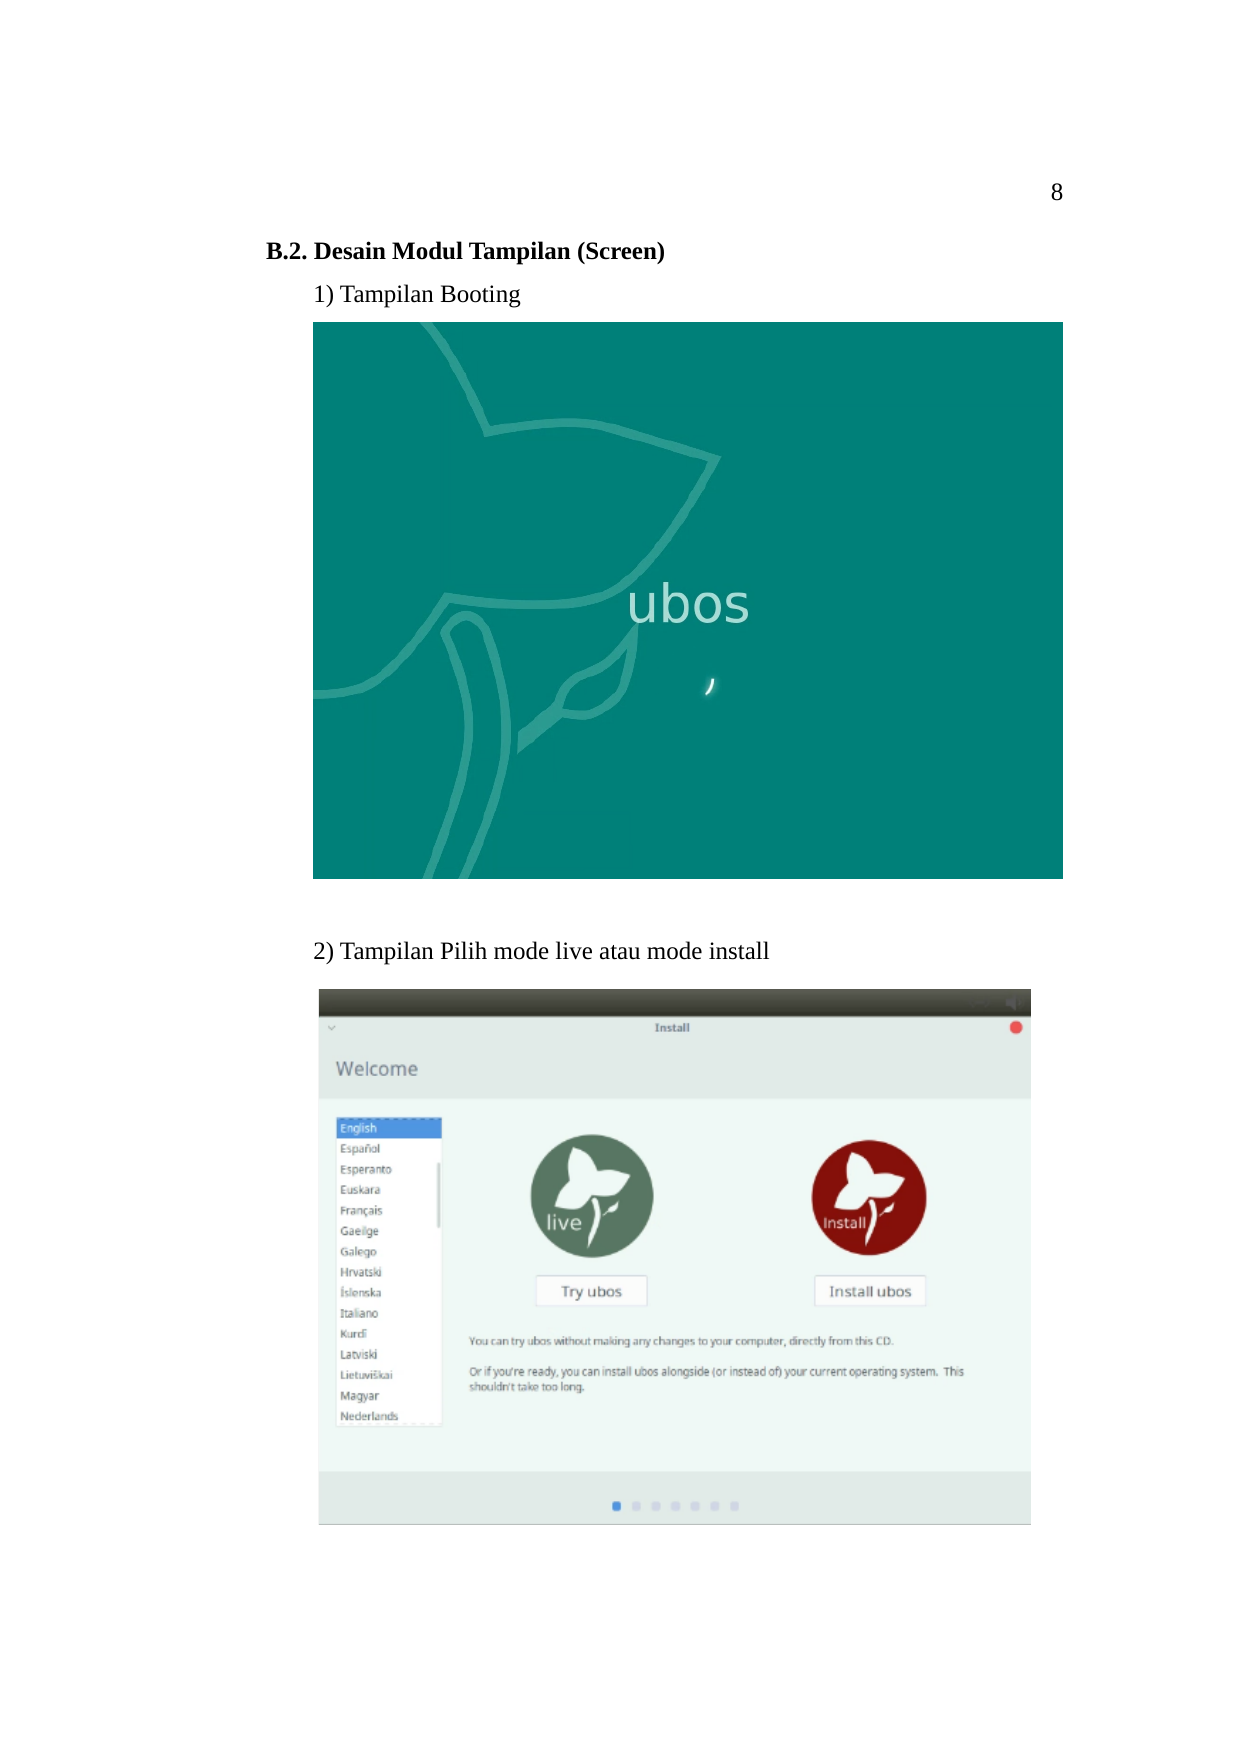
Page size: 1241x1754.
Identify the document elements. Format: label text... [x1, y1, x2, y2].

picture [313, 322, 1063, 879]
text 1) Tampilan Booting [313, 279, 1063, 308]
text 2) Tampilan Pilih mode live atau mode install [313, 936, 1063, 965]
picture [318, 989, 1031, 1525]
text B.2. Desain Modul Tampilan (Screen) [266, 236, 1063, 265]
